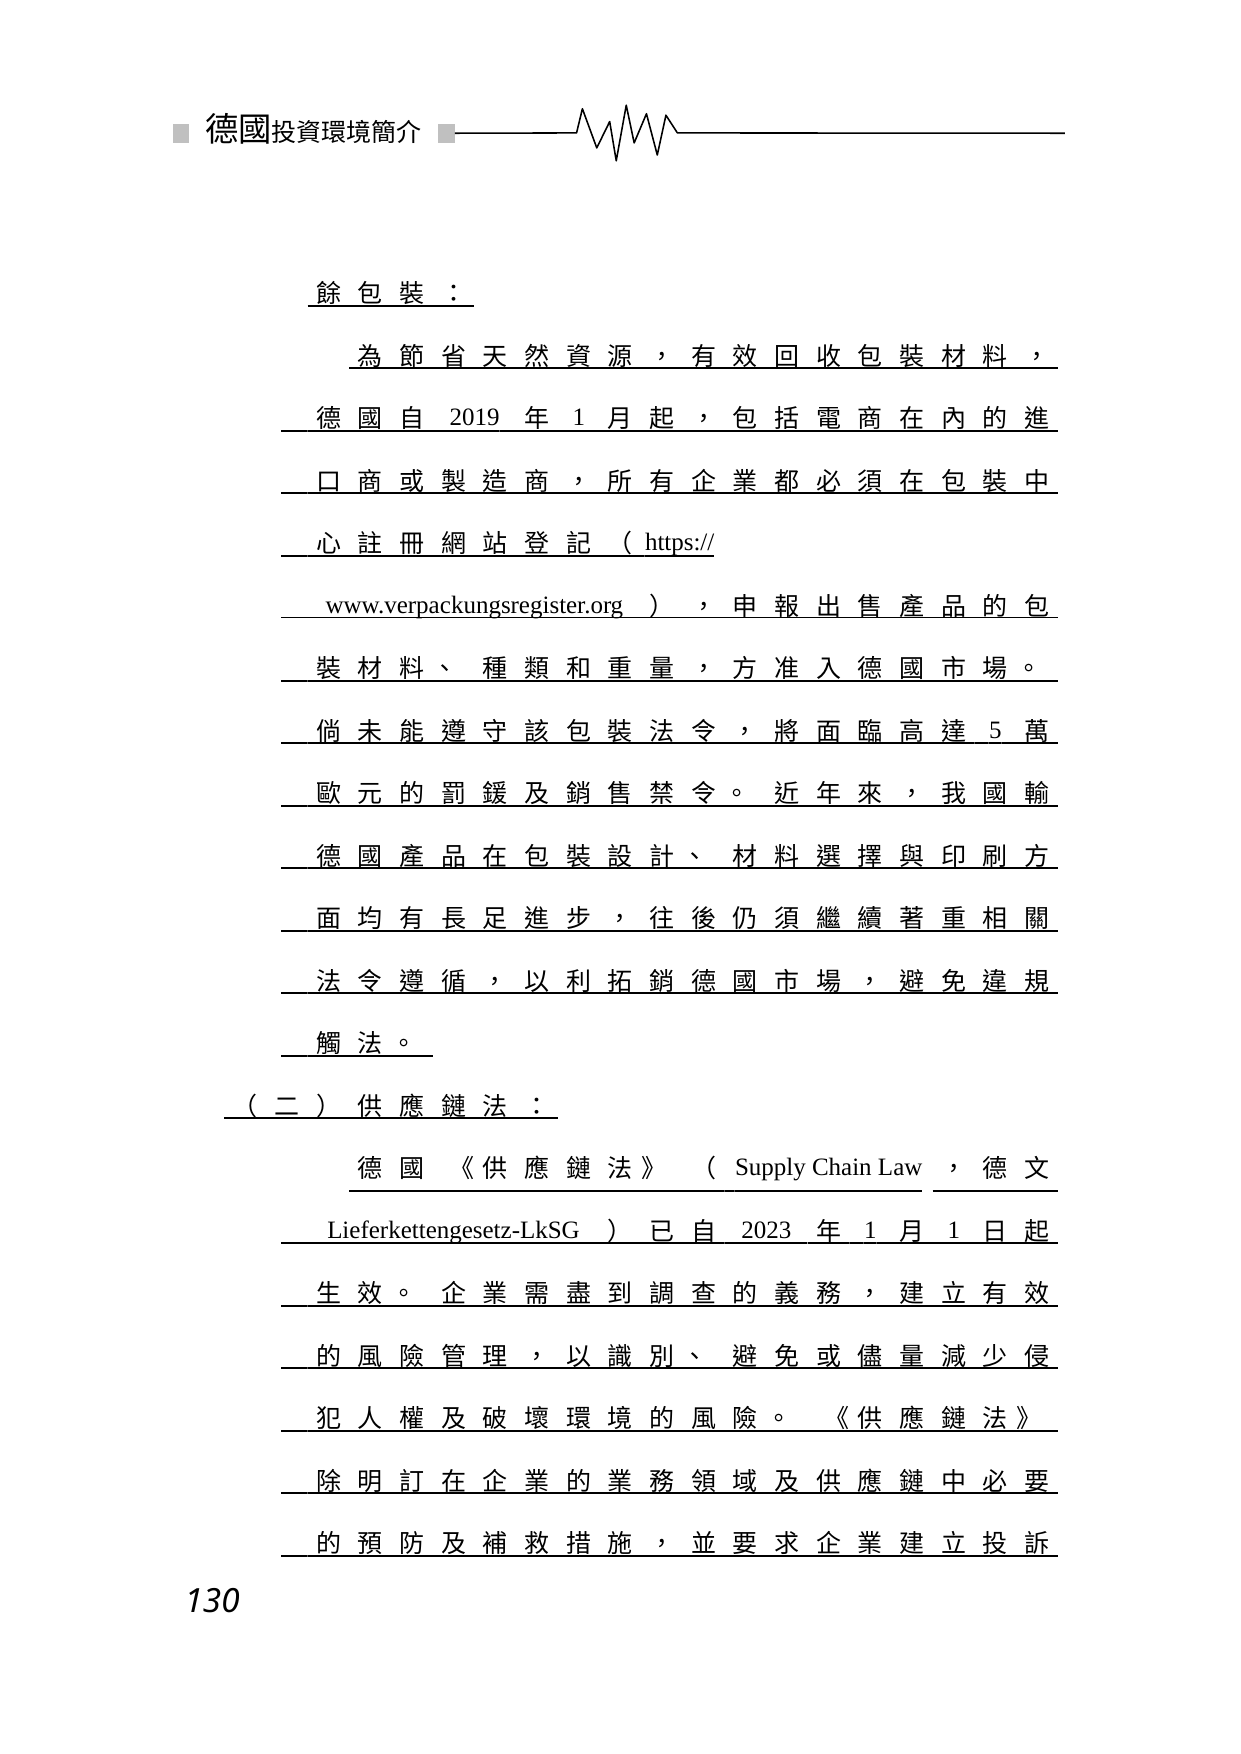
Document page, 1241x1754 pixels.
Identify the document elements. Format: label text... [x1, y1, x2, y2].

text 裝材料、種類和重量，方准入德國市場。 [281, 618, 1058, 680]
text 面均有長足進步，往後仍須繼續著重相關 [281, 869, 1058, 930]
text 餘包裝： [207, 250, 1058, 313]
text 法令遵循，以利拓銷德國市場，避免違規 [281, 932, 1058, 992]
text 心註冊網站登記（https://www.verpackungsregister.org），申報出售產品的包 [281, 494, 1058, 617]
text [281, 1557, 1058, 1563]
text 觸法。 [281, 994, 1058, 1063]
text （二）供應鏈法： [207, 1063, 1058, 1125]
text 的風險管理，以識別、避免或儘量減少侵 [281, 1307, 1058, 1367]
text 口商或製造商，所有企業都必須在包裝中 [281, 432, 1058, 492]
text 德國產品在包裝設計、材料選擇與印刷方 [281, 807, 1058, 867]
text 除明訂在企業的業務領域及供應鏈中必要 [281, 1432, 1058, 1492]
text 倘未能遵守該包裝法令，將面臨高達5萬 [281, 682, 1058, 742]
text 犯人權及破壞環境的風險。《供應鏈法》 [281, 1369, 1058, 1430]
text 的預防及補救措施，並要求企業建立投訴 [281, 1494, 1058, 1555]
text 德國《供應鏈法》（Supply Chain Law，德文Lieferkettengesetz-LkSG）已自2023年1月1日起 [281, 1125, 1058, 1242]
text 生效。企業需盡到調查的義務，建立有效 [281, 1244, 1058, 1305]
text 歐元的罰鍰及銷售禁令。近年來，我國輸 [281, 744, 1058, 805]
text 為節省天然資源，有效回收包裝材料，德國自2019年1月起，包括電商在內的進 [281, 313, 1058, 430]
